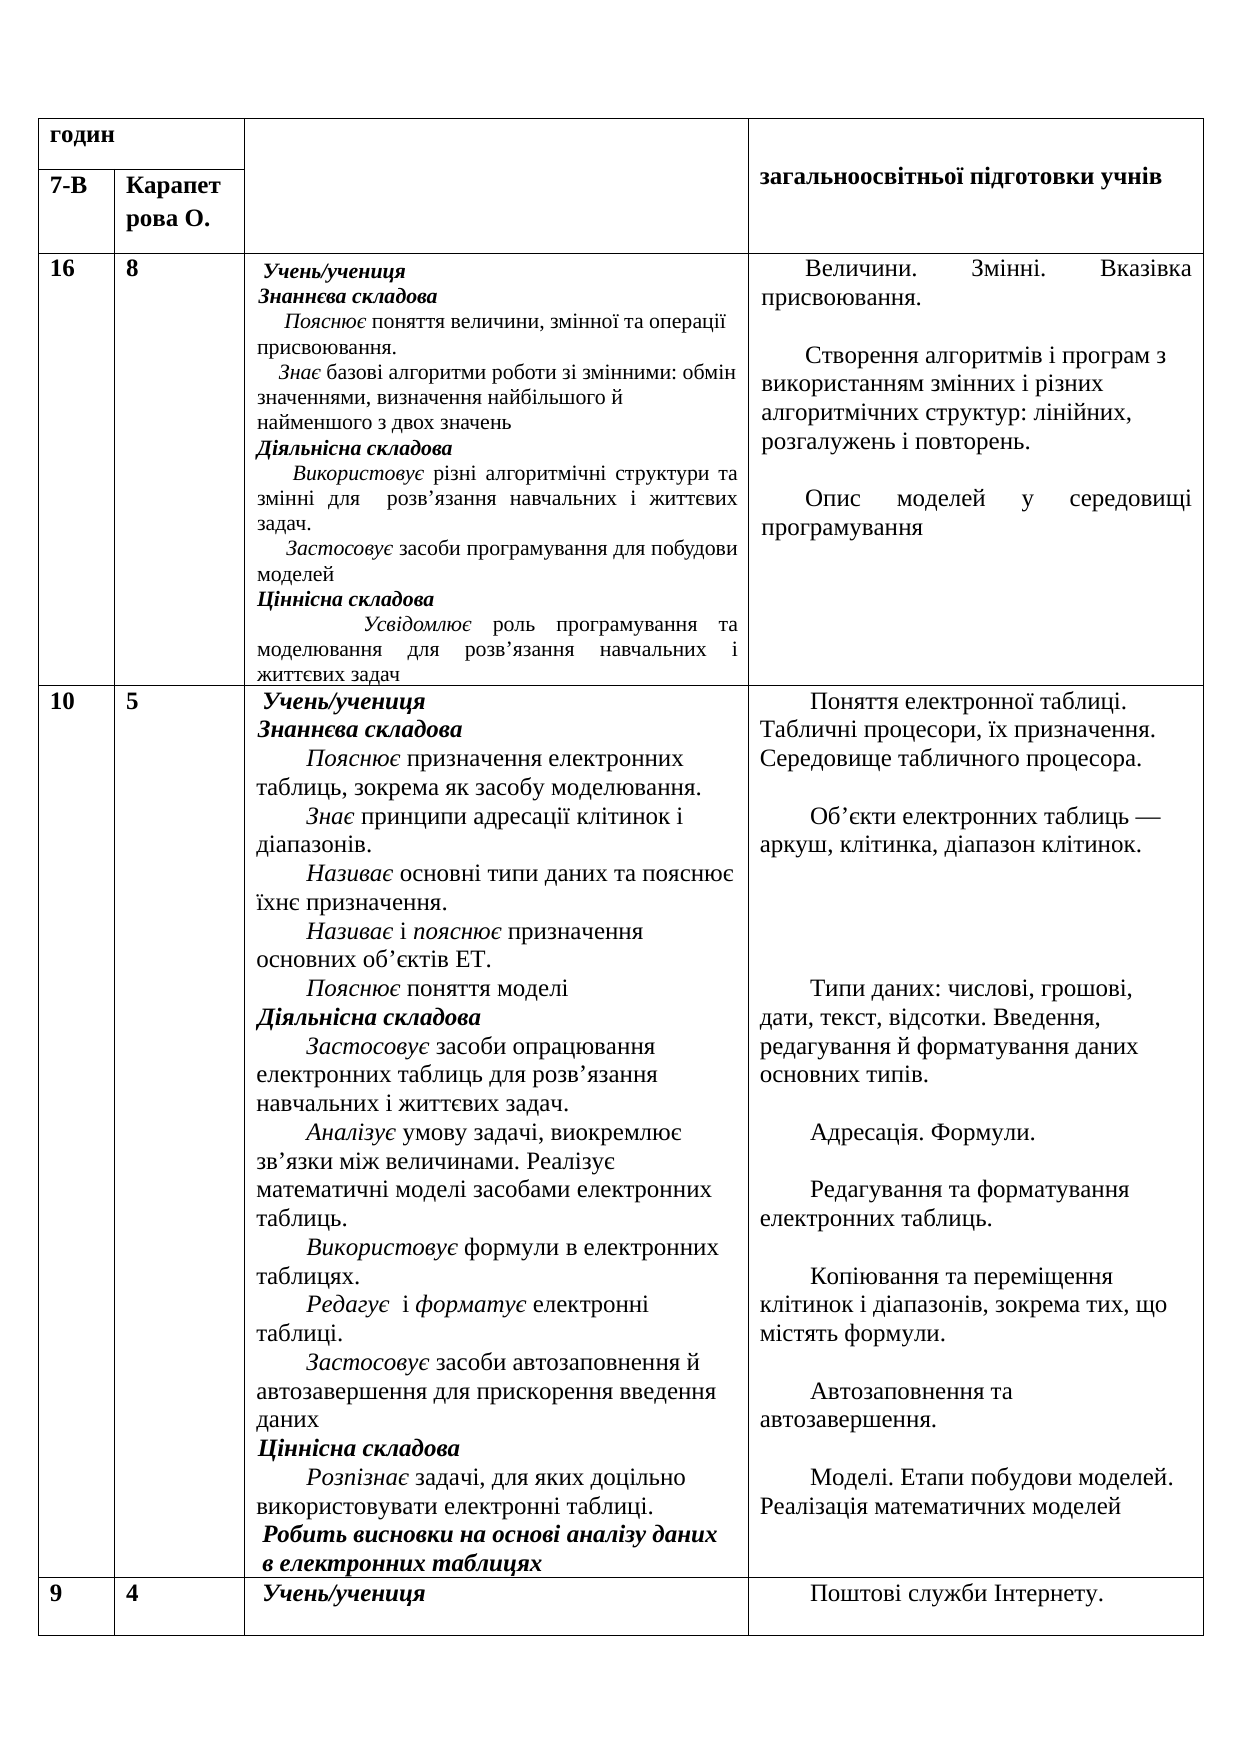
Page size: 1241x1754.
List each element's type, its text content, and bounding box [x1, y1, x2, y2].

table_cell 4 [115, 1578, 244, 1635]
table_cell 10 [39, 686, 114, 1577]
table_cell 9 [39, 1578, 114, 1635]
table_header годин [39, 119, 244, 169]
table_cell 5 [115, 686, 244, 1577]
table_cell 16 [39, 254, 114, 685]
table_cell Учень/учениця Знаннєва складова Пояснює призначення електронних таблиць, зокрема як засобу моделювання. Знає принципи адресації клітинок і діапазонів. Називає основні типи даних та пояснює їхнє призначення. Називає і пояснює призначення основних об’єктів ЕТ. Пояснює поняття моделі Діяльнісна складова Застосовує засоби опрацювання електронних таблиць для розв’язання навчальних і життєвих задач. Аналізує умову задачі, виокремлює зв’язки між величинами. Реалізує математичні моделі засобами електронних таблиць. Використовує формули в електронних таблицях. Редагує і форматує електронні таблиці. Застосовує засоби автозаповнення й автозавершення для прискорення введення даних Ціннісна складова Розпізнає задачі, для яких доцільно використовувати електронні таблиці. Робить висновки на основі аналізу даних в електронних таблицях [245, 686, 748, 1577]
table_cell [245, 254, 748, 685]
table_cell Поняття електронної таблиці. Табличні процесори, їх призначення. Середовище табличного процесора. Об’єкти електронних таблиць — аркуш, клітинка, діапазон клітинок. Типи даних: числові, грошові, дати, текст, відсотки. Введення, редагування й форматування даних основних типів. Адресація. Формули. Редагування та форматування електронних таблиць. Копіювання та переміщення клітинок і діапазонів, зокрема тих, що містять формули. Автозаповнення та автозавершення. Моделі. Етапи побудови моделей. Реалізація математичних моделей [749, 686, 1203, 1577]
table_cell 7-В [39, 170, 114, 252]
table_cell Учень/учениця [245, 1578, 748, 1635]
table_cell Карапетрова О. [115, 170, 244, 252]
table_cell 8 [115, 254, 244, 685]
table_header загальноосвітньої підготовки учнів [749, 119, 1203, 252]
table_cell Величини. Змінні. Вказівка присвоювання. Створення алгоритмів і програм з використанням змінних і різних алгоритмічних структур: лінійних, розгалужень і повторень. Опис моделей у середовищі програмування [749, 254, 1203, 685]
table_header [245, 119, 748, 252]
table_cell Поштові служби Інтернету. [749, 1578, 1203, 1635]
